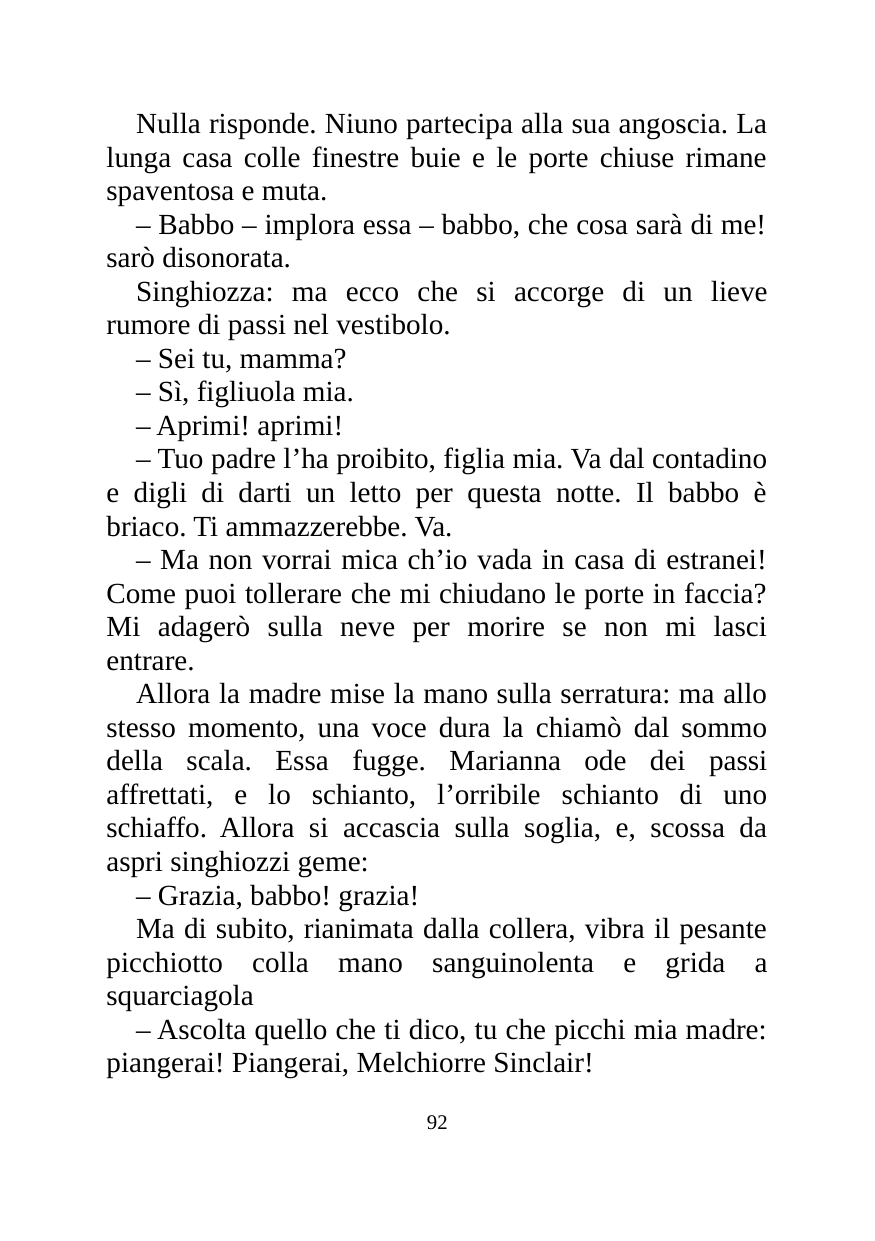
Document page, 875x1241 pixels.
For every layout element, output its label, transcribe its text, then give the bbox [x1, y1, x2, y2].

text – Sì, figliuola mia. [106, 374, 768, 408]
text – Tuo padre l’ha proibito, figlia mia. Va dal contadino e digli di darti un letto per questa notte. Il babbo è briaco. Ti ammazzerebbe. Va. [106, 442, 768, 542]
text – Grazia, babbo! grazia! [106, 878, 768, 911]
text – Sei tu, mamma? [106, 341, 768, 374]
text Singhiozza: ma ecco che si accorge di un lieve rumore di passi nel vestibolo. [106, 274, 768, 341]
text Ma di subito, rianimata dalla collera, vibra il pesante picchiotto colla mano sanguinolenta e grida a squarciagola [106, 911, 768, 1012]
text Allora la madre mise la mano sulla serratura: ma allo stesso momento, una voce dura la chiamò dal sommo della scala. Essa fugge. Marianna ode dei passi affrettati, e lo schianto, l’orribile schianto di uno schiaffo. Allora si accascia sulla soglia, e, scossa da aspri singhiozzi geme: [106, 676, 768, 878]
text – Aprimi! aprimi! [106, 408, 768, 442]
text – Babbo – implora essa – babbo, che cosa sarà di me! sarò disonorata. [106, 207, 768, 274]
text Nulla risponde. Niuno partecipa alla sua angoscia. La lunga casa colle finestre buie e le porte chiuse rimane spaventosa e muta. [106, 106, 768, 207]
text – Ma non vorrai mica ch’io vada in casa di estranei! Come puoi tollerare che mi chiudano le porte in faccia? Mi adagerò sulla neve per morire se non mi lasci entrare. [106, 542, 768, 676]
text – Ascolta quello che ti dico, tu che picchi mia madre: piangerai! Piangerai, Melchiorre Sinclair! [106, 1012, 768, 1079]
